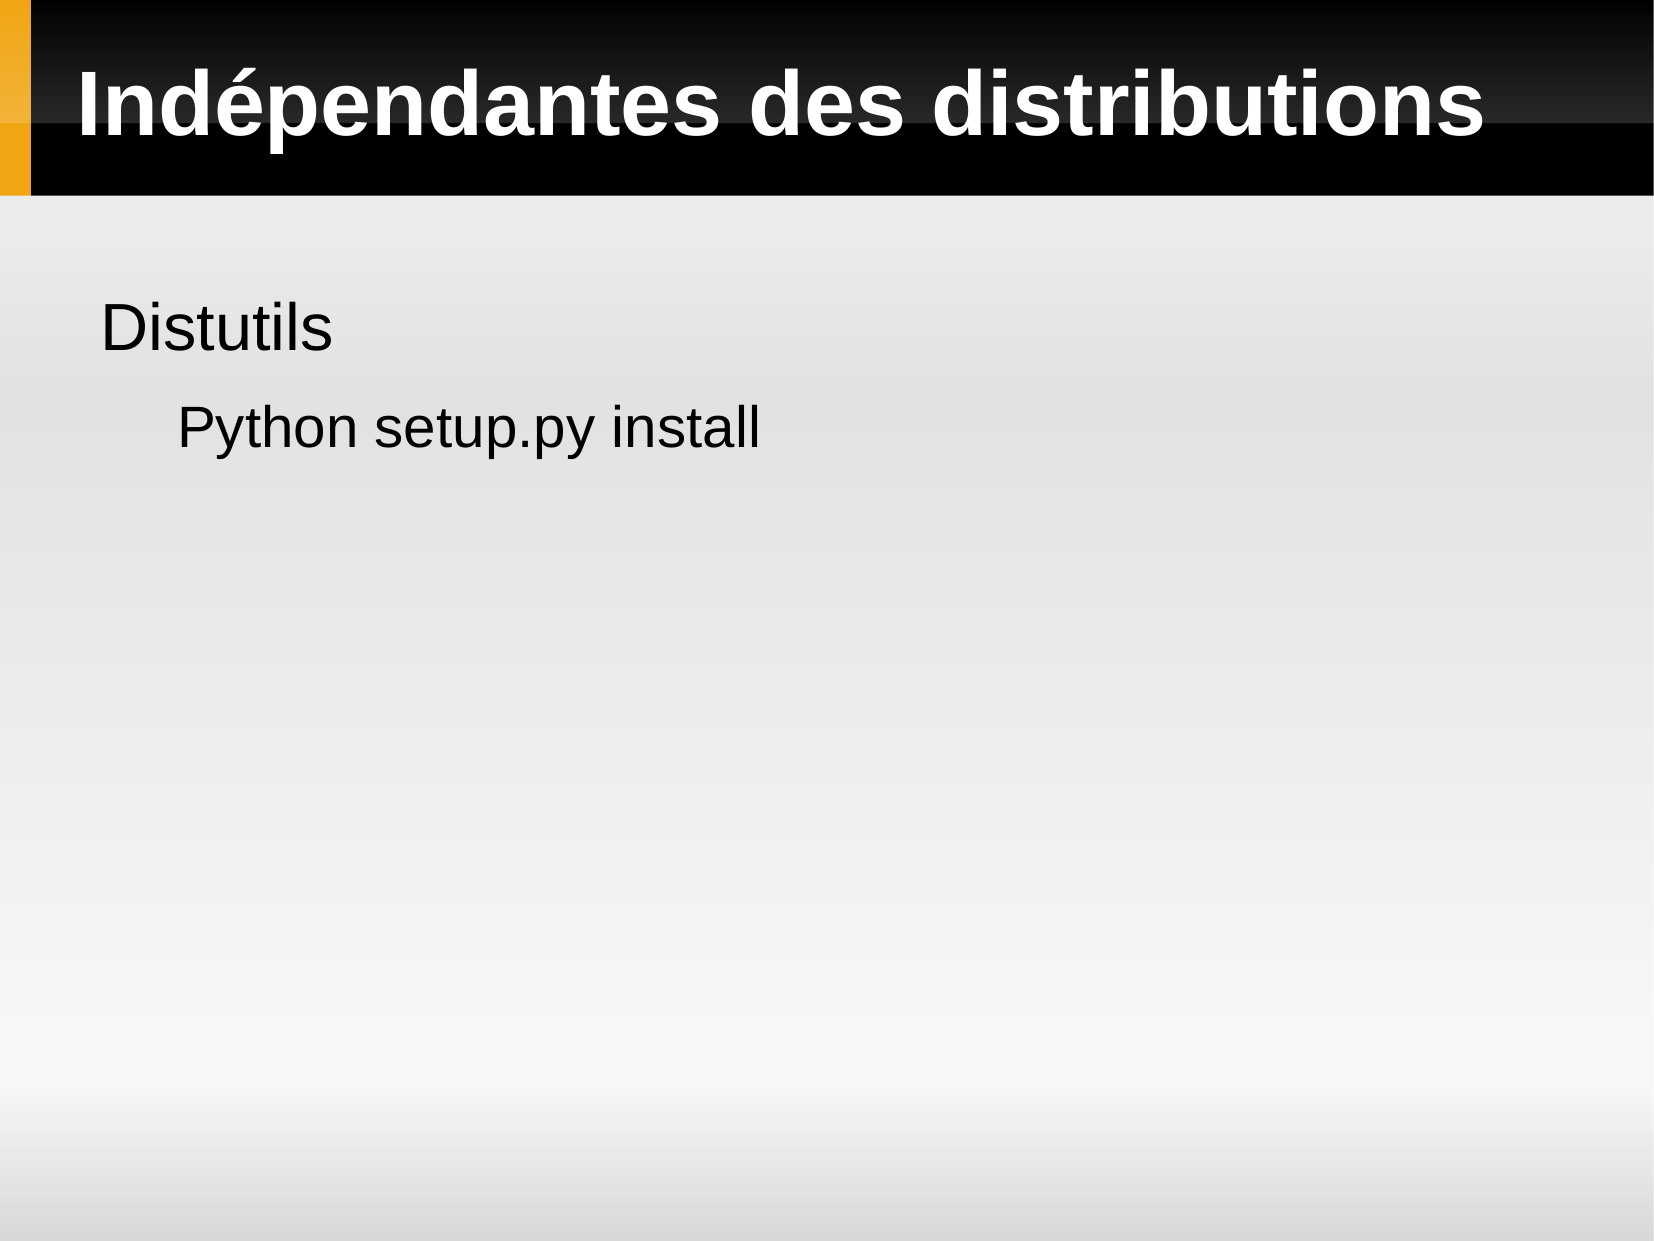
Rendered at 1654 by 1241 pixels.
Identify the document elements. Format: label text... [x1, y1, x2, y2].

list Distutils Python setup.py install [82, 290, 1571, 1094]
title Indépendantes des distributions [76, 7, 1565, 200]
picture [0, 0, 1654, 1241]
